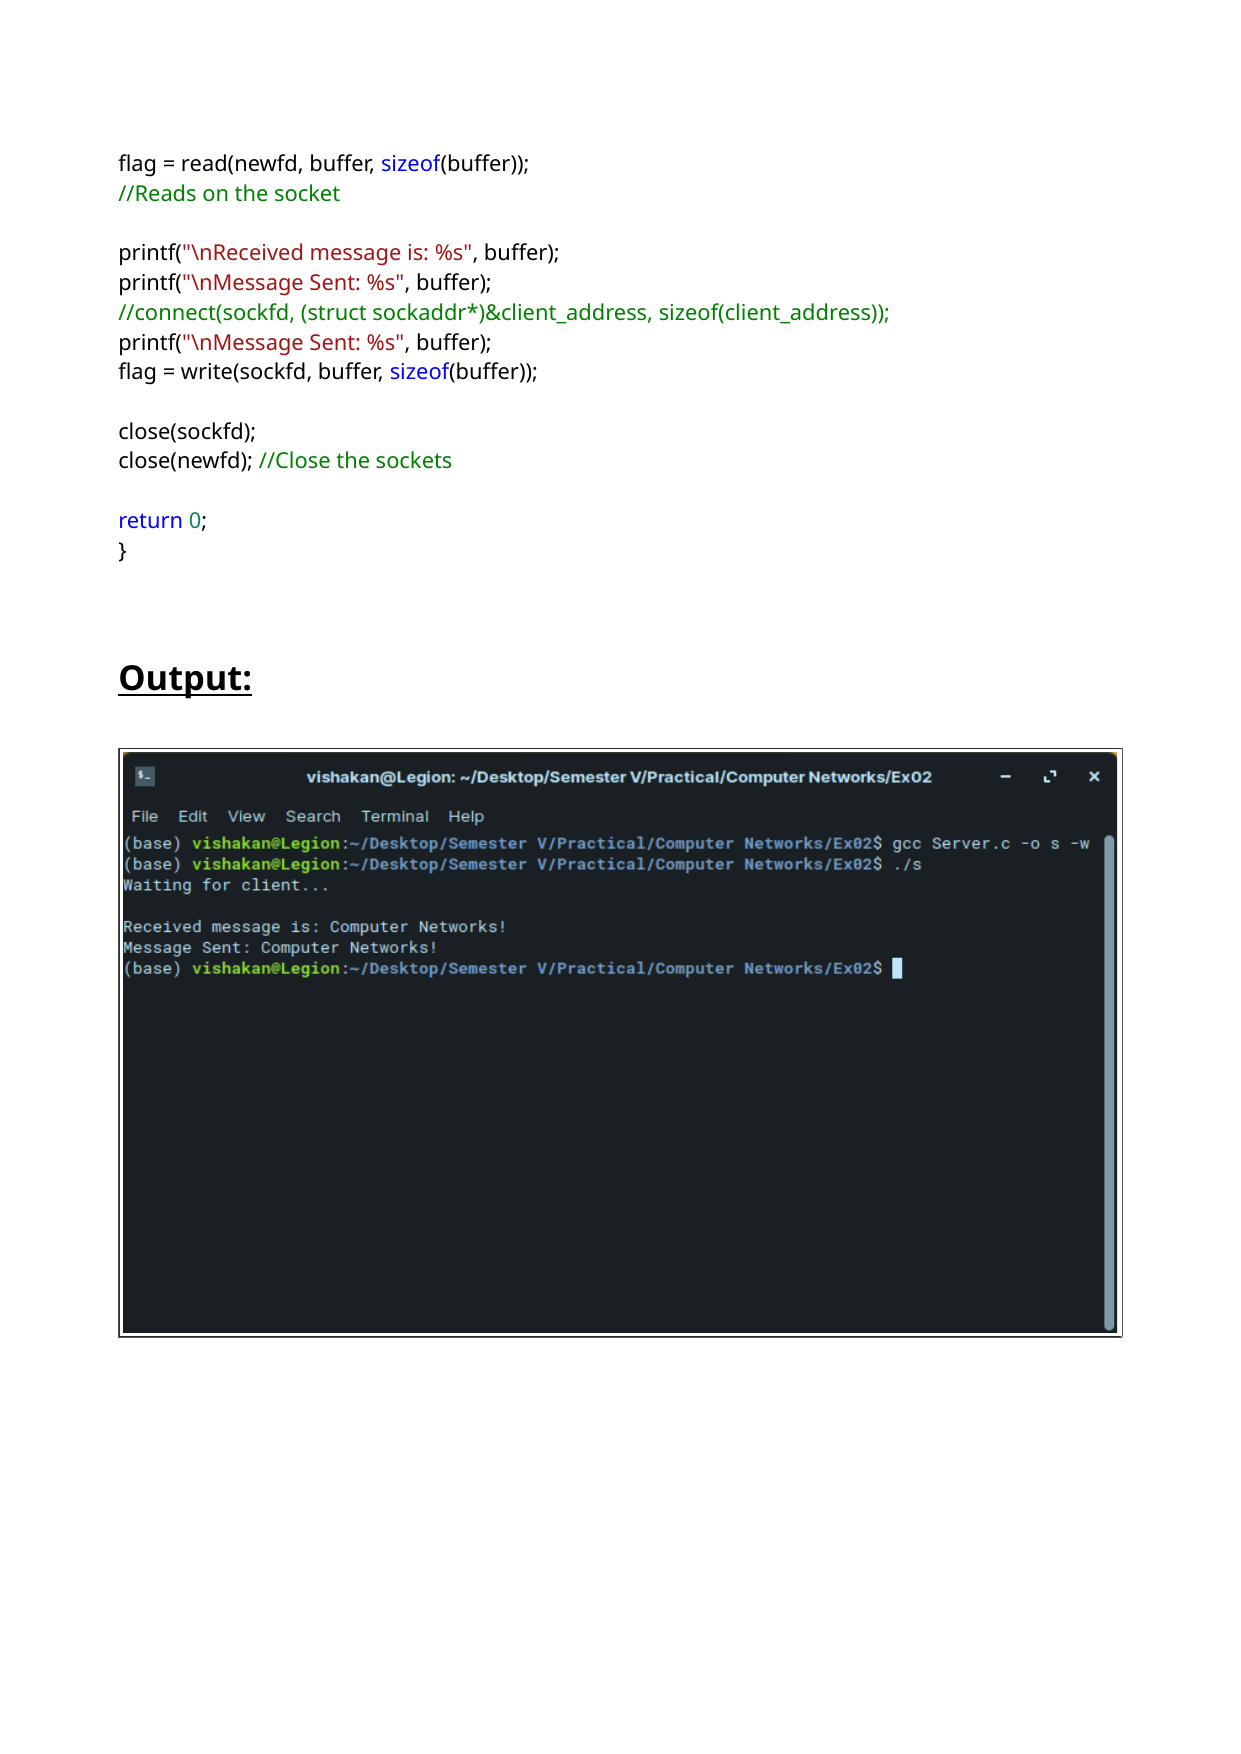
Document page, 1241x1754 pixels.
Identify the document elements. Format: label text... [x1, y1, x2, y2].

text close(newfd); //Close the sockets [118, 446, 1122, 475]
text flag = read(newfd, buffer, sizeof(buffer)); [118, 148, 1122, 178]
text printf("\nReceived message is: %s", buffer); [118, 237, 1122, 267]
text } [118, 535, 1122, 564]
text printf("\nMessage Sent: %s", buffer); [118, 326, 1122, 356]
text Output: [118, 654, 1122, 701]
text flag = write(sockfd, buffer, sizeof(buffer)); [118, 356, 1122, 386]
text //connect(sockfd, (struct sockaddr*)&client_address, sizeof(client_address)); [118, 297, 1122, 326]
text printf("\nMessage Sent: %s", buffer); [118, 267, 1122, 297]
text return 0; [118, 505, 1122, 535]
picture [123, 752, 1118, 1333]
text close(sockfd); [118, 416, 1122, 446]
text //Reads on the socket [118, 178, 1122, 207]
